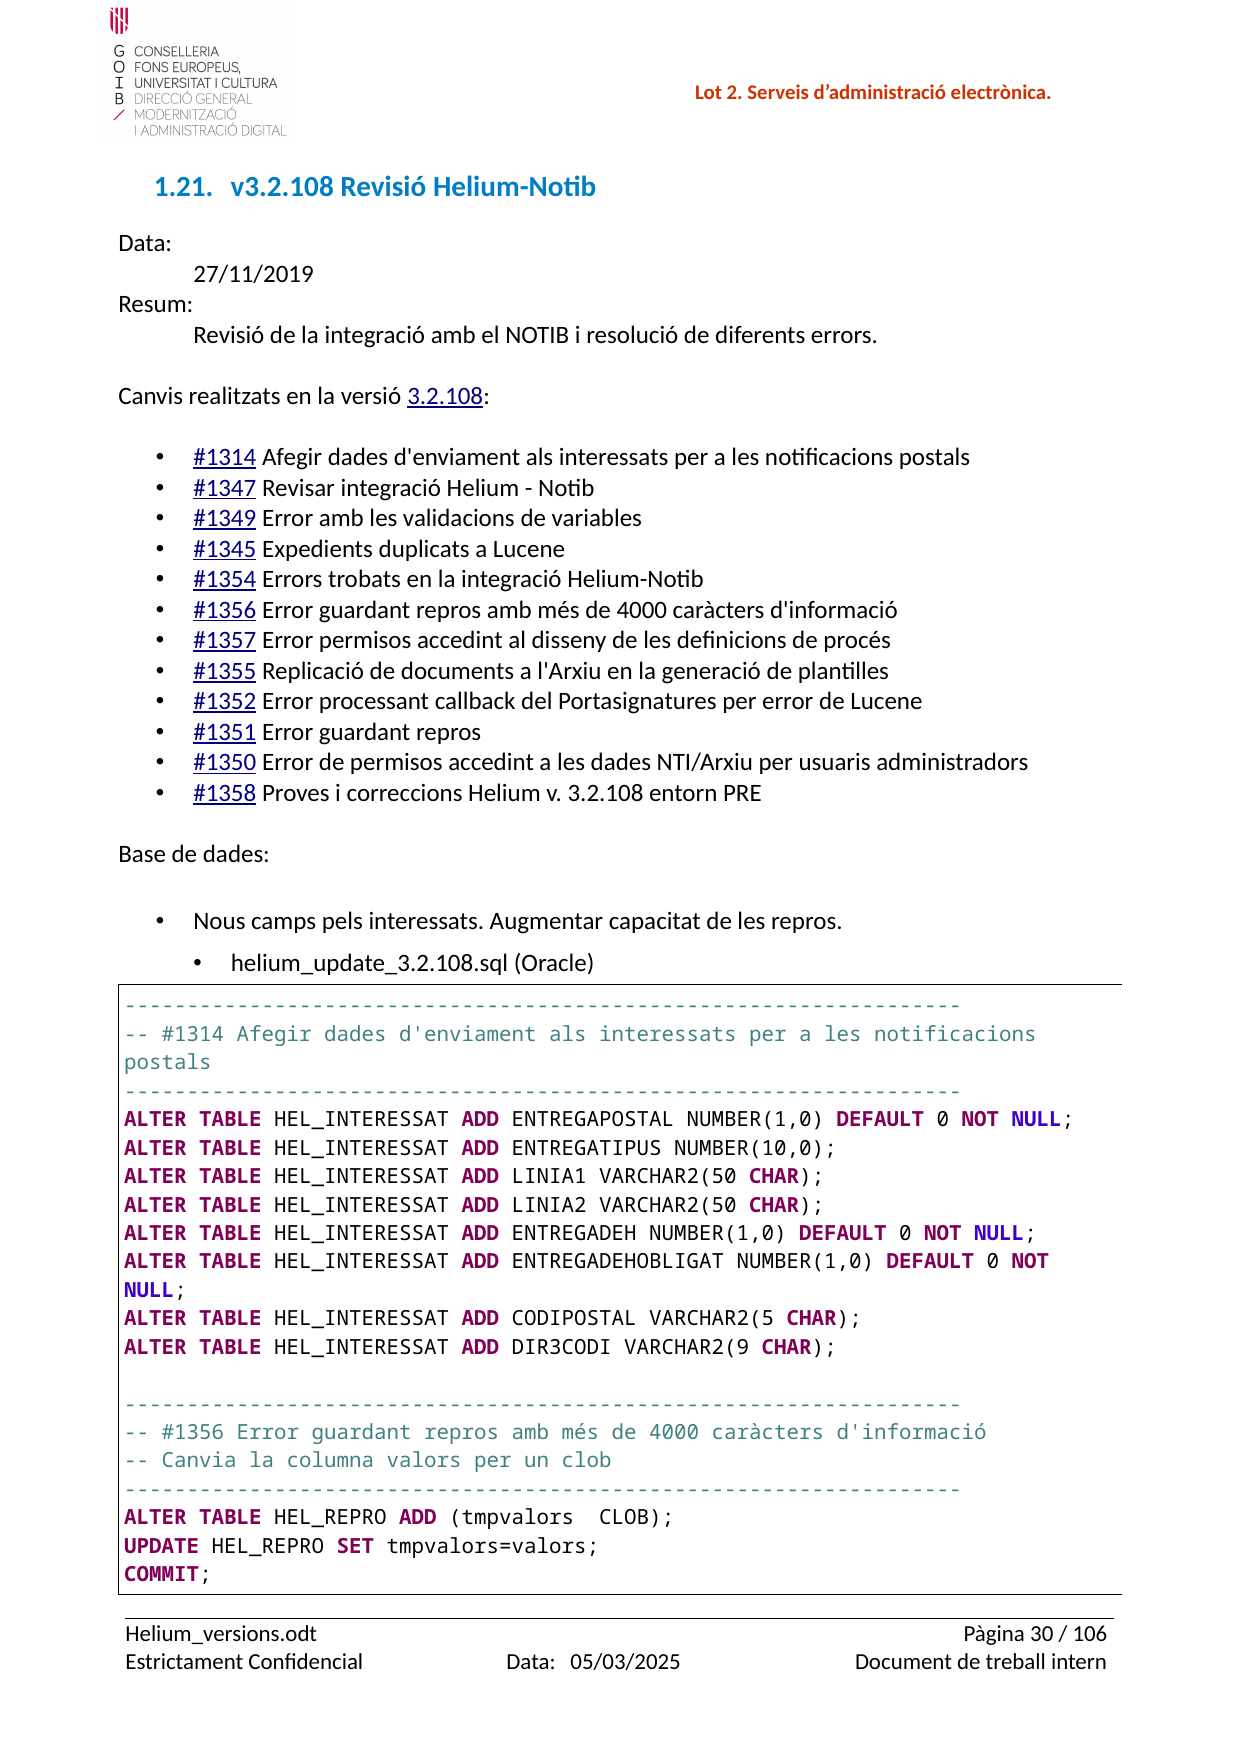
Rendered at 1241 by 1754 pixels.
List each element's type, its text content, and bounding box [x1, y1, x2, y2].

list #1352 Error processant callback del Portasignatures per error de Lucene [156, 685, 1122, 716]
list #1358 Proves i correccions Helium v. 3.2.108 entorn PRE [156, 777, 1122, 807]
list #1350 Error de permisos accedint a les dades NTI/Arxiu per usuaris administradors [156, 746, 1122, 777]
picture [100, 0, 297, 144]
list #1356 Error guardant repros amb més de 4000 caràcters d'informació [156, 594, 1122, 624]
text Base de dades: [118, 838, 1122, 868]
list #1349 Error amb les validacions de variables [156, 502, 1122, 533]
list helium_update_3.2.108.sql (Oracle) [193, 947, 1122, 978]
text Revisió de la integració amb el NOTIB i resolució de diferents errors. [118, 319, 1122, 350]
text Canvis realitzats en la versió 3.2.108: [118, 380, 1122, 411]
table_header ------------------------------------------------------------------- -- #1314 Afegir dades d'enviament als interessats per a les notificacions postals ------------------------------------------------------------------- ALTER TABLE HEL_INTERESSAT ADD ENTREGAPOSTAL NUMBER(1,0) DEFAULT 0 NOT NULL; ALTER TABLE HEL_INTERESSAT ADD ENTREGATIPUS NUMBER(10,0); ALTER TABLE HEL_INTERESSAT ADD LINIA1 VARCHAR2(50 CHAR); ALTER TABLE HEL_INTERESSAT ADD LINIA2 VARCHAR2(50 CHAR); ALTER TABLE HEL_INTERESSAT ADD ENTREGADEH NUMBER(1,0) DEFAULT 0 NOT NULL; ALTER TABLE HEL_INTERESSAT ADD ENTREGADEHOBLIGAT NUMBER(1,0) DEFAULT 0 NOT NULL; ALTER TABLE HEL_INTERESSAT ADD CODIPOSTAL VARCHAR2(5 CHAR); ALTER TABLE HEL_INTERESSAT ADD DIR3CODI VARCHAR2(9 CHAR); ------------------------------------------------------------------- -- #1356 Error guardant repros amb més de 4000 caràcters d'informació -- Canvia la columna valors per un clob ------------------------------------------------------------------- ALTER TABLE HEL_REPRO ADD (tmpvalors CLOB); UPDATE HEL_REPRO SET tmpvalors=valors; COMMIT; [119, 985, 1122, 1593]
subtitle v3.2.108 Revisió Helium-Notib [153, 168, 1122, 204]
text Data: [118, 228, 1122, 258]
list Nous camps pels interessats. Augmentar capacitat de les repros. [156, 905, 1122, 936]
list #1357 Error permisos accedint al disseny de les definicions de procés [156, 624, 1122, 655]
list #1314 Afegir dades d'enviament als interessats per a les notificacions postals [156, 441, 1122, 472]
list #1345 Expedients duplicats a Lucene [156, 533, 1122, 563]
text 27/11/2019 [118, 258, 1122, 289]
text Resum: [118, 289, 1122, 319]
list #1347 Revisar integració Helium - Notib [156, 472, 1122, 502]
list #1354 Errors trobats en la integració Helium-Notib [156, 563, 1122, 594]
list #1351 Error guardant repros [156, 716, 1122, 746]
list #1355 Replicació de documents a l'Arxiu en la generació de plantilles [156, 655, 1122, 685]
